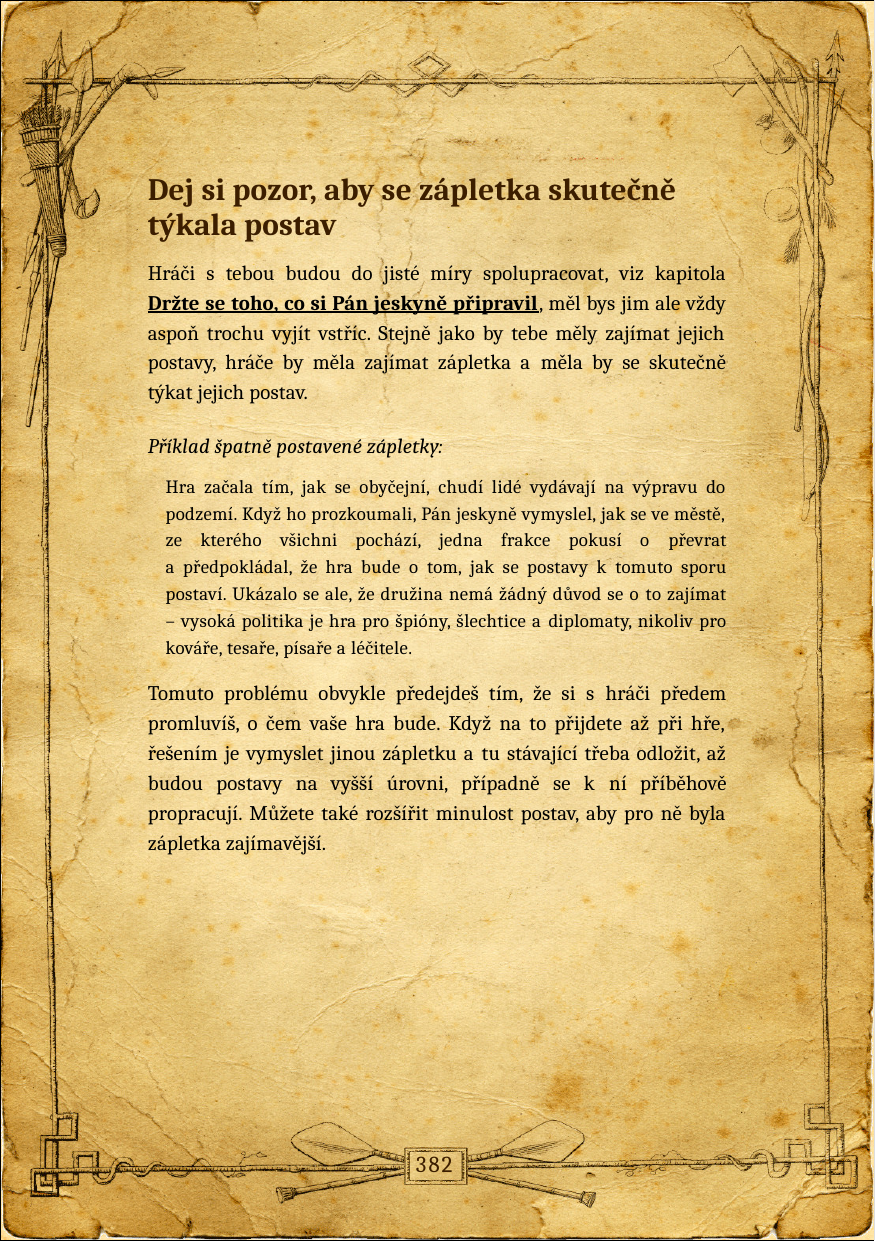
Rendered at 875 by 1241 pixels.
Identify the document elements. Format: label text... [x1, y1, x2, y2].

text Tomuto problému obvykle předejdeš tím, že si s⁠ hráči předem promluvíš, o⁠ čem vaše hra bude. Když na to přijdete až při hře, řešením je vymyslet jinou zápletku a⁠ tu stávající třeba odložit, až budou postavy na vyšší úrovni, případně se k⁠ ní příběhově propracují. Můžete také rozšířit minulost postav, aby pro ně byla zápletka zajímavější. [148, 682, 726, 855]
text Hráči s⁠ tebou budou do jisté míry spolupracovat, viz kapitola Držte se toho, co si Pán jeskyně připravil, měl bys jim ale vždy aspoň trochu vyjít vstříc. Stejně jako by tebe měly zajímat jejich postavy, hráče by měla zajímat zápletka a⁠ měla by se skutečně týkat jejich postav. [148, 261, 726, 405]
subtitle Dej si pozor, aby se zápletka skutečně týkala postav [148, 172, 726, 244]
text Příklad špatně postavené zápletky: [148, 434, 726, 458]
picture [1, 1, 874, 1240]
text Hra začala tím, jak se obyčejní, chudí lidé vydávají na výpravu do podzemí. Když ho prozkoumali, Pán jeskyně vymyslel, jak se ve městě, ze kterého všichni pochází, jedna frakce pokusí o⁠ převrat a⁠ předpokládal, že hra bude o⁠ tom, jak se postavy k⁠ tomuto sporu postaví. Ukázalo se ale, že družina nemá žádný důvod se o⁠ to zajímat – vysoká politika je hra pro špióny, šlechtice a⁠ diplomaty, nikoliv pro kováře, tesaře, písaře a⁠ léčitele. [165, 476, 726, 659]
